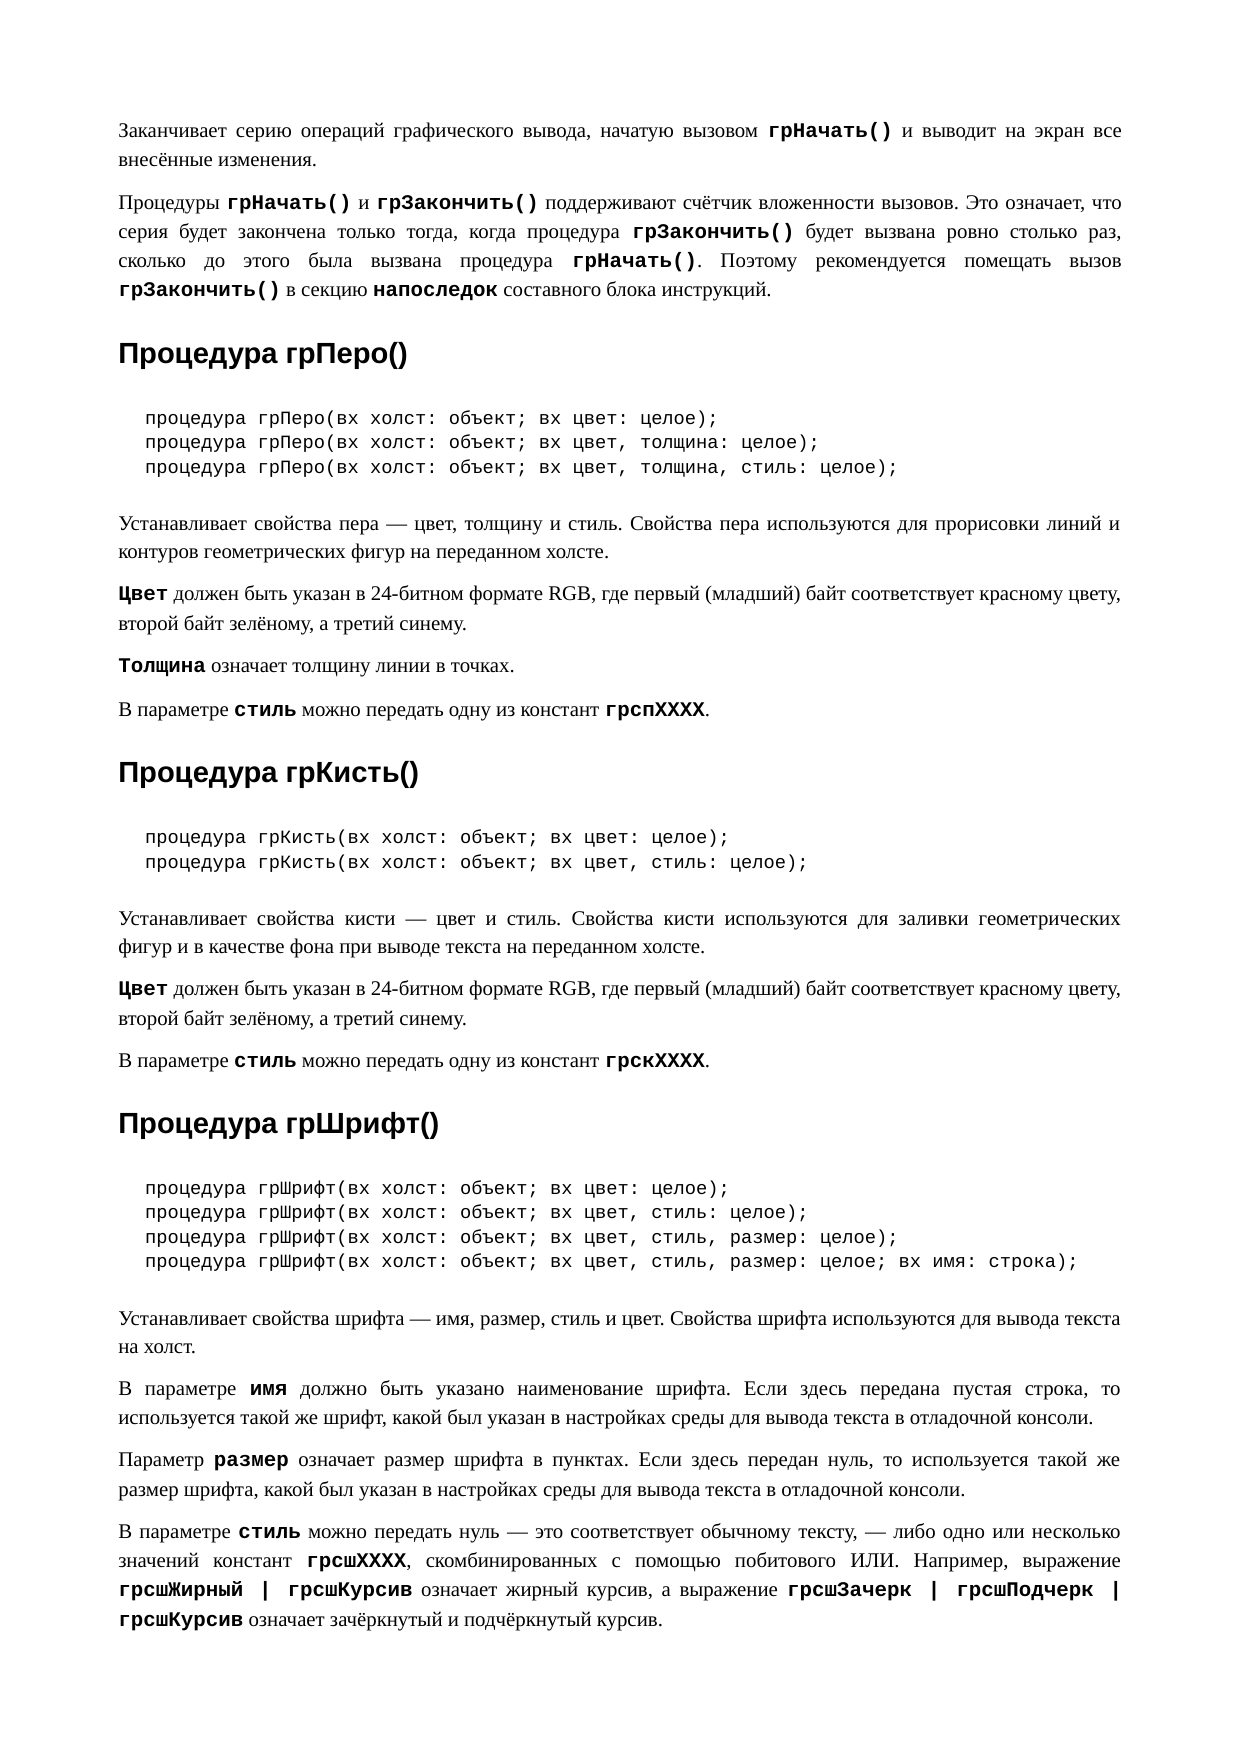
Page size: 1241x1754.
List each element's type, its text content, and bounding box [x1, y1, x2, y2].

text процедура грКисть(вх холст: объект; вх цвет: целое); процедура грКисть(вх холст: объект; вх цвет, стиль: целое); [136, 819, 1104, 883]
text процедура грШрифт(вх холст: объект; вх цвет, стиль, размер: целое); [136, 1219, 1104, 1243]
text Толщина означает толщину линии в точках. [118, 653, 1122, 678]
text В параметре стиль можно передать одну из констант грспХХХХ. [118, 697, 1122, 722]
text процедура грШрифт(вх холст: объект; вх цвет, стиль: целое); [136, 1194, 1104, 1219]
text Процедуры грНачать() и грЗакончить() поддерживают счётчик вложенности вызовов. Это означает, что серия будет закончена только тогда, когда процедура грЗакончить() будет вызвана ровно столько раз, сколько до этого была вызвана процедура грНачать(). Поэтому рекомендуется помещать вызов грЗакончить() в секцию напоследок составного блока инструкций. [118, 189, 1122, 303]
text В параметре стиль можно передать одну из констант грскХХХХ. [118, 1048, 1122, 1073]
text процедура грШрифт(вх холст: объект; вх цвет: целое); [136, 1170, 1104, 1194]
text Параметр размер означает размер шрифта в пунктах. Если здесь передан нуль, то используется такой же размер шрифта, какой был указан в настройках среды для вывода текста в отладочной консоли. [118, 1447, 1122, 1501]
text Устанавливает свойства шрифта — имя, размер, стиль и цвет. Свойства шрифта используются для вывода текста на холст. [118, 1306, 1122, 1358]
text Устанавливает свойства кисти — цвет и стиль. Свойства кисти используются для заливки геометрических фигур и в качестве фона при выводе текста на переданном холсте. [118, 906, 1122, 958]
text Цвет должен быть указан в 24-битном формате RGB, где первый (младший) байт соответствует красному цвету, второй байт зелёному, а третий синему. [118, 581, 1122, 634]
text процедура грШрифт(вх холст: объект; вх цвет, стиль, размер: целое; вх имя: строка); [136, 1243, 1104, 1282]
text Цвет должен быть указан в 24-битном формате RGB, где первый (младший) байт соответствует красному цвету, второй байт зелёному, а третий синему. [118, 976, 1122, 1029]
subtitle Процедура грКисть() [118, 756, 1122, 789]
subtitle Процедура грШрифт() [118, 1106, 1122, 1140]
text процедура грПеро(вх холст: объект; вх цвет: целое); процедура грПеро(вх холст: объект; вх цвет, толщина: целое); процедура грПеро(вх холст: объект; вх цвет, толщина, стиль: целое); [136, 400, 1104, 488]
subtitle Процедура грПеро() [118, 336, 1122, 370]
text Заканчивает серию операций графического вывода, начатую вызовом грНачать() и выводит на экран все внесённые изменения. [118, 118, 1122, 171]
text Устанавливает свойства пера — цвет, толщину и стиль. Свойства пера используются для прорисовки линий и контуров геометрических фигур на переданном холсте. [118, 511, 1122, 563]
text В параметре стиль можно передать нуль — это соответствует обычному тексту, — либо одно или несколько значений констант грсшХХХХ, скомбинированных с помощью побитового ИЛИ. Например, выражение грсшЖирный | грсшКурсив означает жирный курсив, а выражение грсшЗачерк | грсшПодчерк | грсшКурсив означает зачёркнутый и подчёркнутый курсив. [118, 1519, 1122, 1632]
text В параметре имя должно быть указано наименование шрифта. Если здесь передана пустая строка, то используется такой же шрифт, какой был указан в настройках среды для вывода текста в отладочной консоли. [118, 1376, 1122, 1429]
